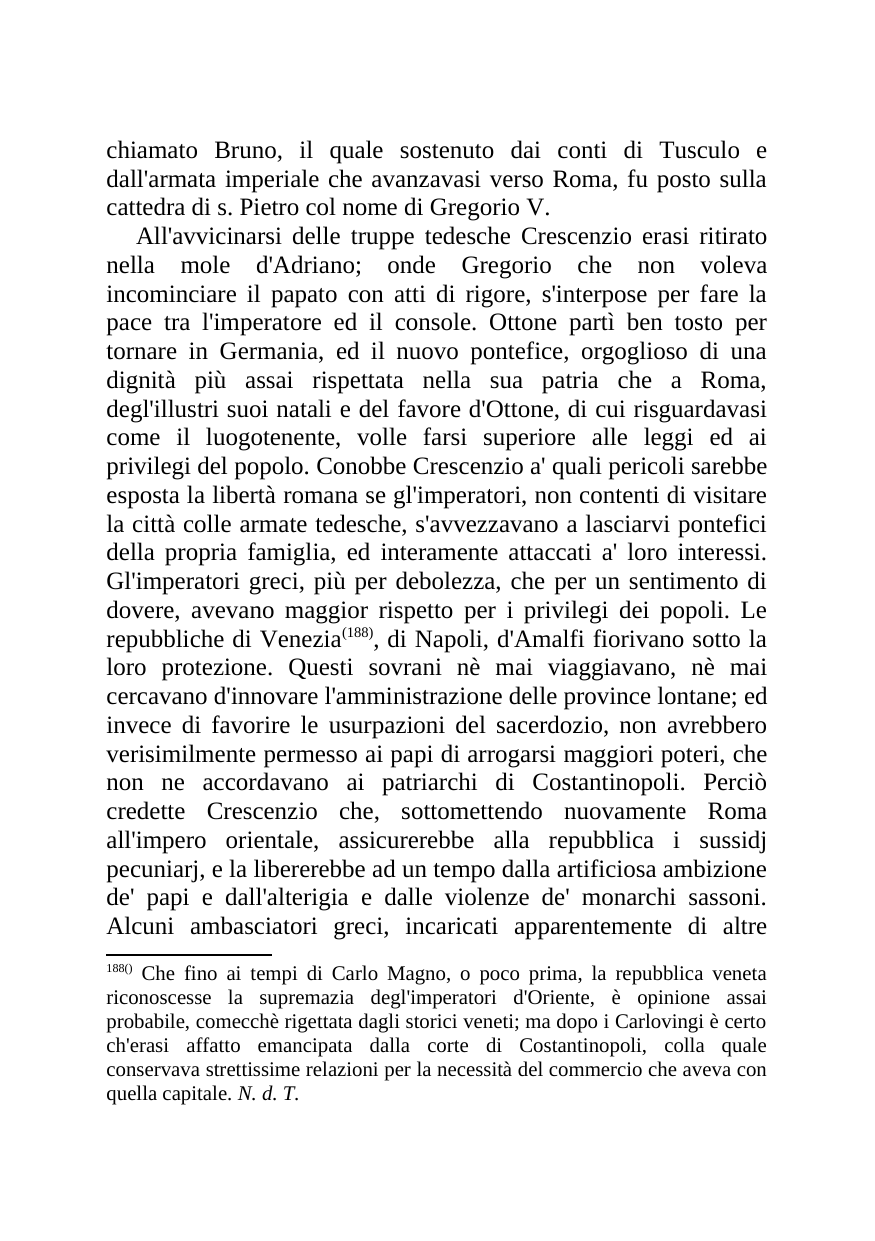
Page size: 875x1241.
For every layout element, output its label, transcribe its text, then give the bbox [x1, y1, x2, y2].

text () Che fino ai tempi di Carlo Magno, o poco prima, la repubblica veneta riconoscesse la supremazia degl'imperatori d'Oriente, è opinione assai probabile, comecchè rigettata dagli storici veneti; ma dopo i Carlovingi è certo ch'erasi affatto emancipata dalla corte di Costantinopoli, colla quale conservava strettissime relazioni per la necessità del commercio che aveva con quella capitale. N. d. T. [106, 961, 768, 1105]
text All'avvicinarsi delle truppe tedesche Crescenzio erasi ritirato nella mole d'Adriano; onde Gregorio che non voleva incominciare il papato con atti di rigore, s'interpose per fare la pace tra l'imperatore ed il console. Ottone partì ben tosto per tornare in Germania, ed il nuovo pontefice, orgoglioso di una dignità più assai rispettata nella sua patria che a Roma, degl'illustri suoi natali e del favore d'Ottone, di cui risguardavasi come il luogotenente, volle farsi superiore alle leggi ed ai privilegi del popolo. Conobbe Crescenzio a' quali pericoli sarebbe esposta la libertà romana se gl'imperatori, non contenti di visitare la città colle armate tedesche, s'avvezzavano a lasciarvi pontefici della propria famiglia, ed interamente attaccati a' loro interessi. Gl'imperatori greci, più per debolezza, che per un sentimento di dovere, avevano maggior rispetto per i privilegi dei popoli. Le repubbliche di Venezia(), di Napoli, d'Amalfi fiorivano sotto la loro protezione. Questi sovrani nè mai viaggiavano, nè mai cercavano d'innovare l'amministrazione delle province lontane; ed invece di favorire le usurpazioni del sacerdozio, non avrebbero verisimilmente permesso ai papi di arrogarsi maggiori poteri, che non ne accordavano ai patriarchi di Costantinopoli. Perciò credette Crescenzio che, sottomettendo nuovamente Roma all'impero orientale, assicurerebbe alla repubblica i sussidj pecuniarj, e la libererebbe ad un tempo dalla artificiosa ambizione de' papi e dall'alterigia e dalle violenze de' monarchi sassoni. Alcuni ambasciatori greci, incaricati apparentemente di altre [106, 221, 768, 940]
text chiamato Bruno, il quale sostenuto dai conti di Tusculo e dall'armata imperiale che avanzavasi verso Roma, fu posto sulla cattedra di s. Pietro col nome di Gregorio V. [106, 135, 768, 221]
